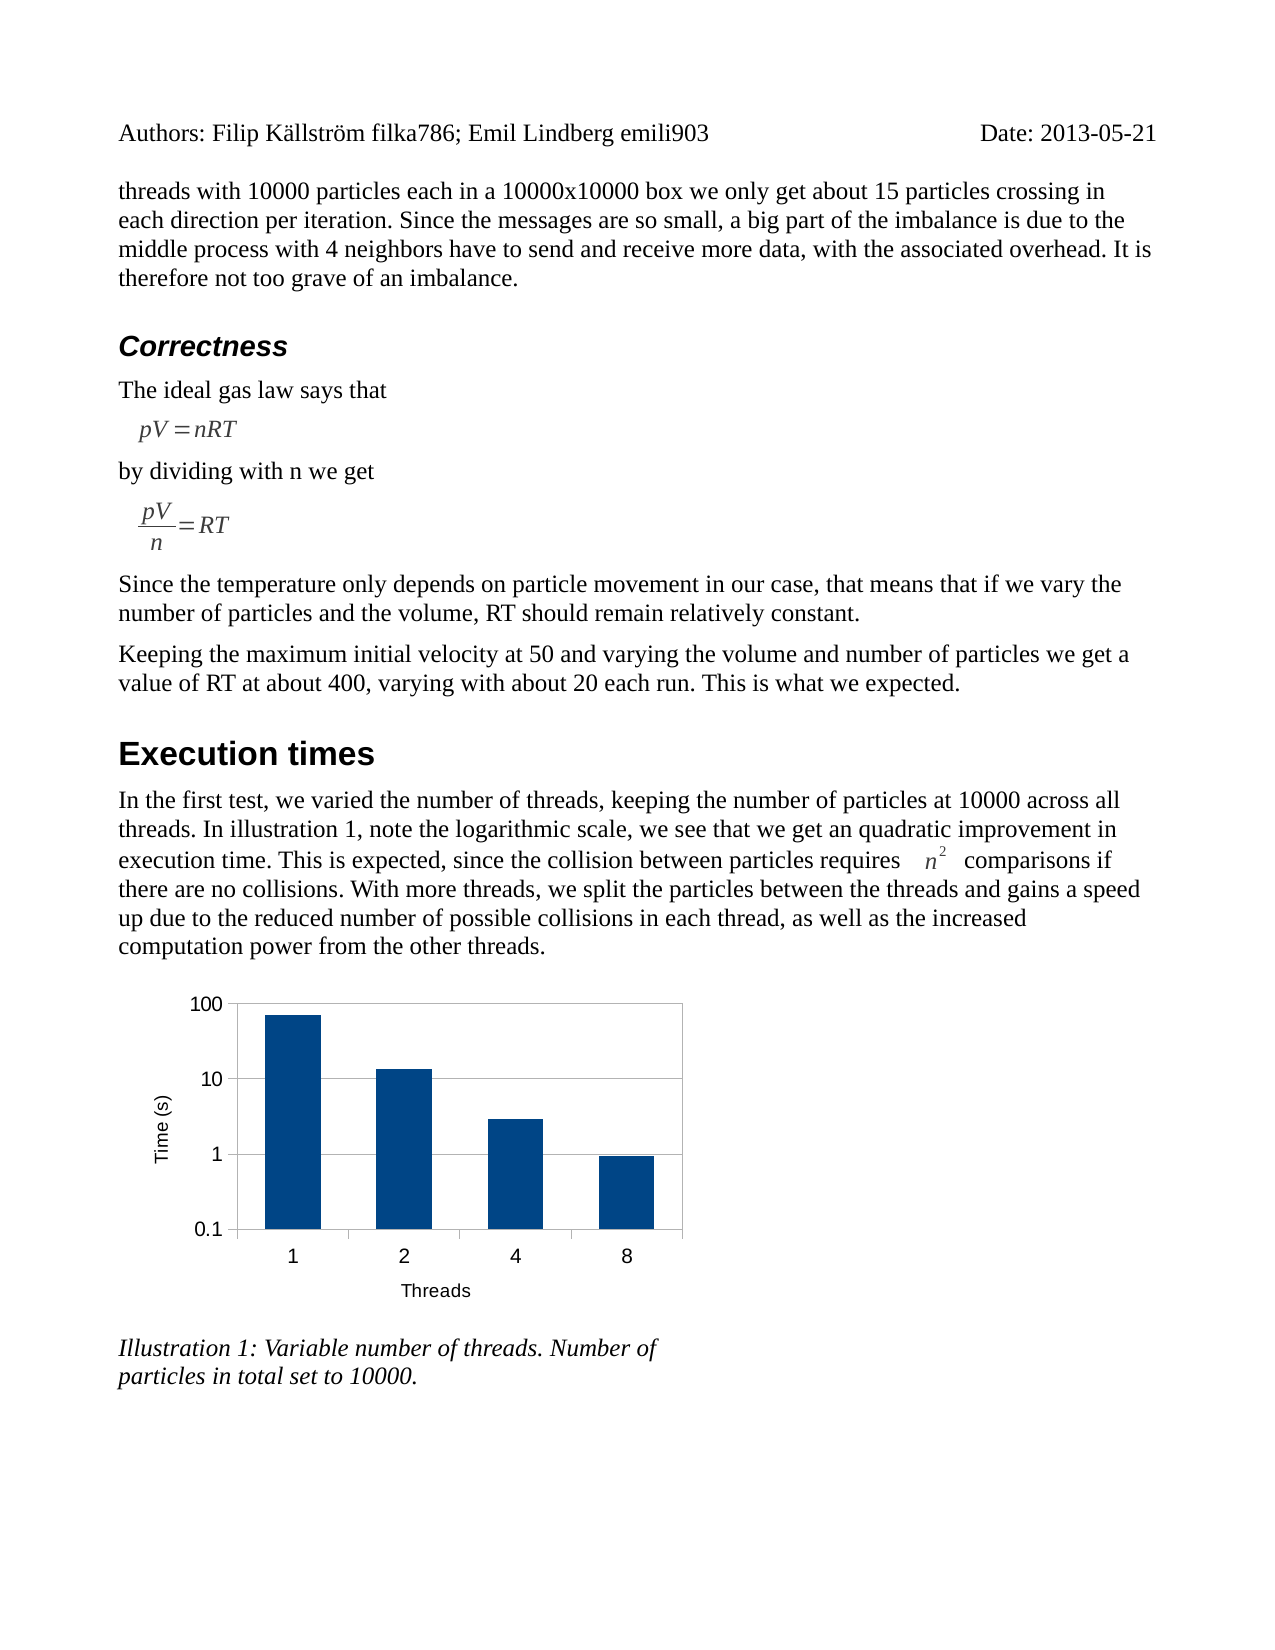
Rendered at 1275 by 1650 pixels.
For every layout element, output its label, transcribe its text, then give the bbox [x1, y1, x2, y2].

text The ideal gas law says that [118, 375, 1157, 404]
text threads with 10000 particles each in a 10000x10000 box we only get about 15 particles crossing in each direction per iteration. Since the messages are so small, a big part of the imbalance is due to the middle process with 4 neighbors have to send and receive more data, with the associated overhead. It is therefore not too grave of an imbalance. [118, 176, 1157, 291]
text Since the temperature only depends on particle movement in our case, that means that if we vary the number of particles and the volume, RT should remain relatively constant. [118, 569, 1157, 626]
text Keeping the maximum initial velocity at 50 and varying the volume and number of particles we get a value of RT at about 400, varying with about 20 each run. This is what we expected. [118, 639, 1157, 696]
subtitle Execution times [118, 734, 1157, 773]
text Illustration 1: Variable number of threads. Number of particles in total set to 10000. [118, 1333, 694, 1390]
text by dividing with n we get [118, 456, 1157, 485]
text In the first test, we varied the number of threads, keeping the number of particles at 10000 across all threads. In illustration 1, note the logarithmic scale, we see that we get an quadratic improvement in execution time. This is expected, since the collision between particles requires comparisons if there are no collisions. With more threads, we split the particles between the threads and gains a speed up due to the reduced number of possible collisions in each thread, as well as the increased computation power from the other threads. [118, 785, 1157, 960]
subtitle Correctness [118, 329, 1157, 362]
